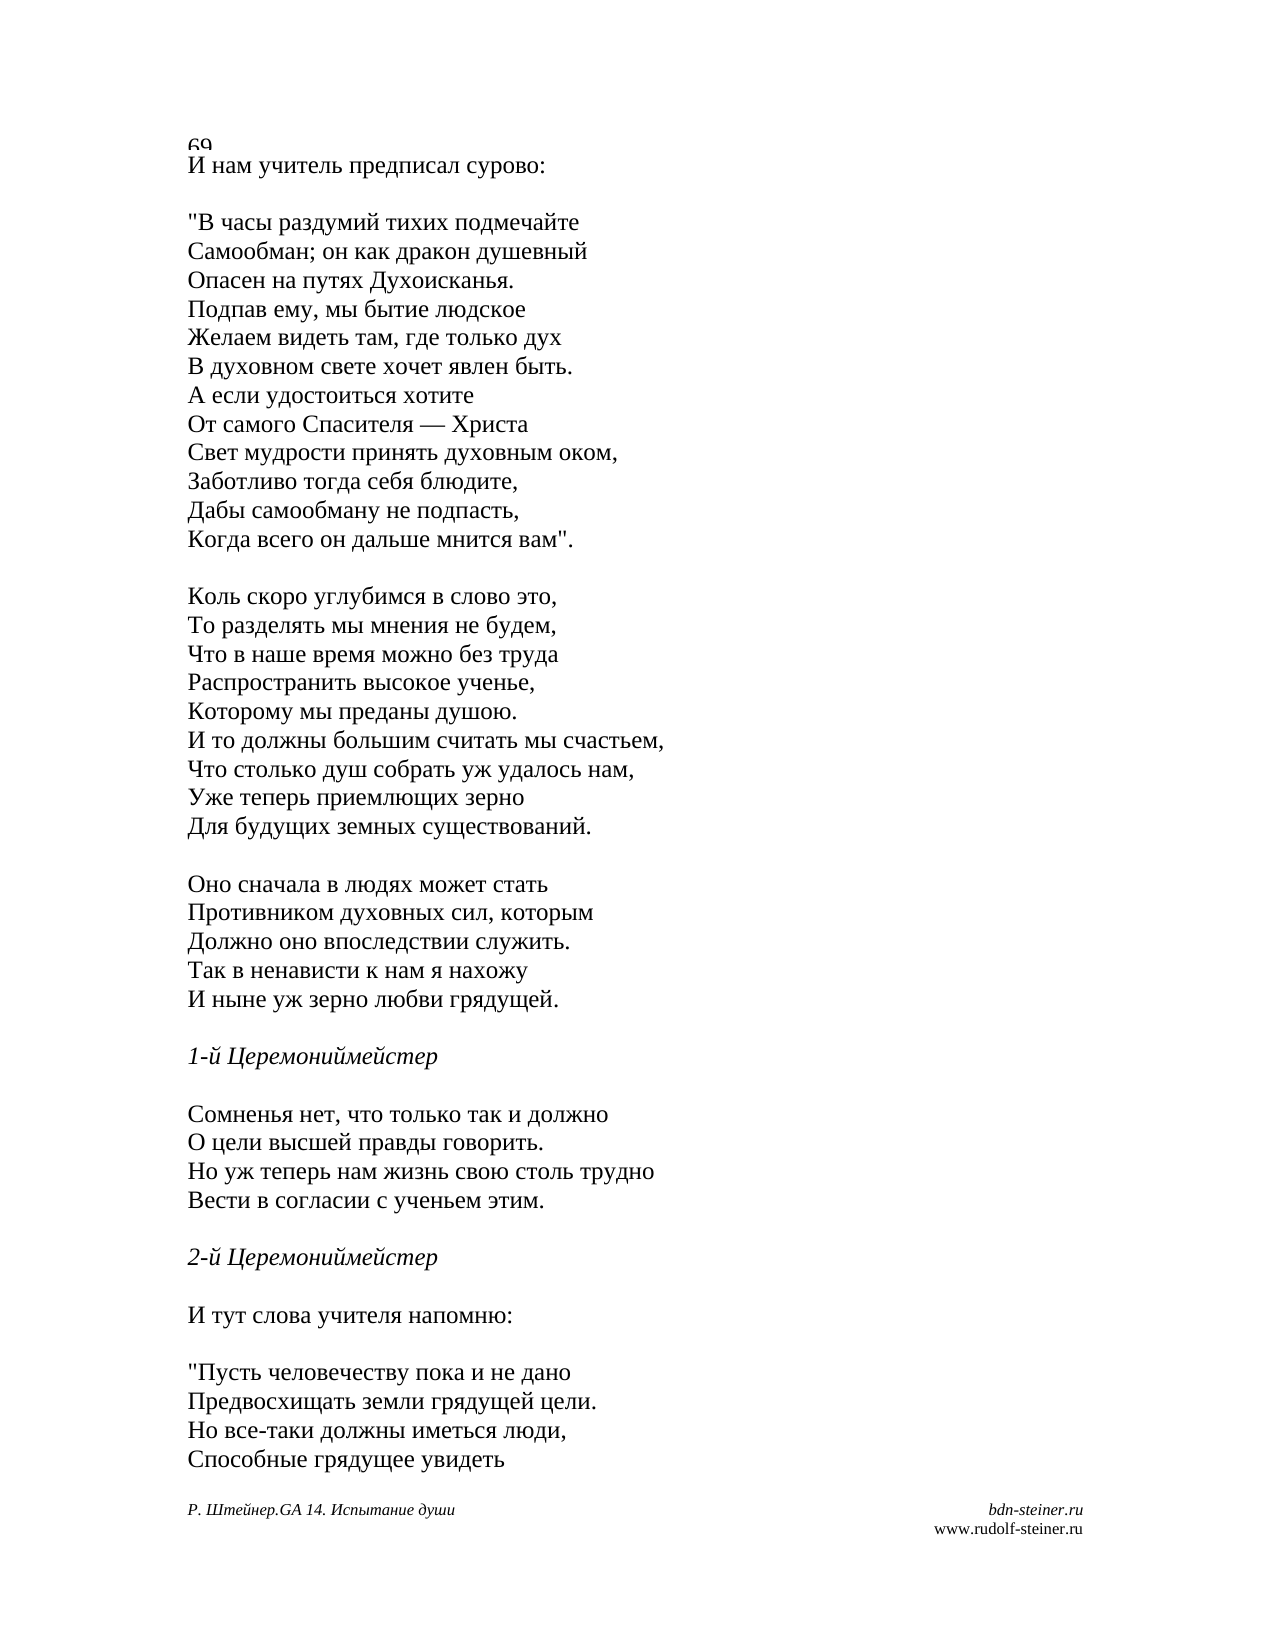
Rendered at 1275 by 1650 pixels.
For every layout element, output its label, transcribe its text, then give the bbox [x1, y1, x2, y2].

text Сомненья нет, что только так и должно О цели высшей правды говорить. Но уж теперь нам жизнь свою столь трудно Вести в согласии с ученьем этим. [187, 1099, 1087, 1214]
text И тут слова учителя напомню: [187, 1300, 1087, 1329]
text Оно сначала в людях может стать Противником духовных сил, которым Должно оно впоследствии служить. Так в ненависти к нам я нахожу И ныне уж зерно любви грядущей. [187, 869, 1087, 1012]
text "Пусть человечеству пока и не дано Предвосхищать земли грядущей цели. Но все-таки должны иметься люди, Способные грядущее увидеть [187, 1357, 1087, 1472]
text 2-й Церемониймейстер [187, 1242, 1087, 1271]
text И нам учитель предписал сурово: [187, 150, 1087, 179]
text Коль скоро углубимся в слово это, То разделять мы мнения не будем, Что в наше время можно без труда Распространить высокое ученье, Которому мы преданы душою. И то должны большим считать мы счастьем, Что столько душ собрать уж удалось нам, Уже теперь приемлющих зерно Для будущих земных существований. [187, 581, 1087, 840]
text "В часы раздумий тихих подмечайте Самообман; он как дракон душевный Опасен на путях Духоисканья. Подпав ему, мы бытие людское Желаем видеть там, где только дух В духовном свете хочет явлен быть. А если удостоиться хотите От самого Спасителя — Христа Свет мудрости принять духовным оком, Заботливо тогда себя блюдите, Дабы самообману не подпасть, Когда всего он дальше мнится вам". [187, 207, 1087, 552]
text 1-й Церемониймейстер [187, 1041, 1087, 1070]
